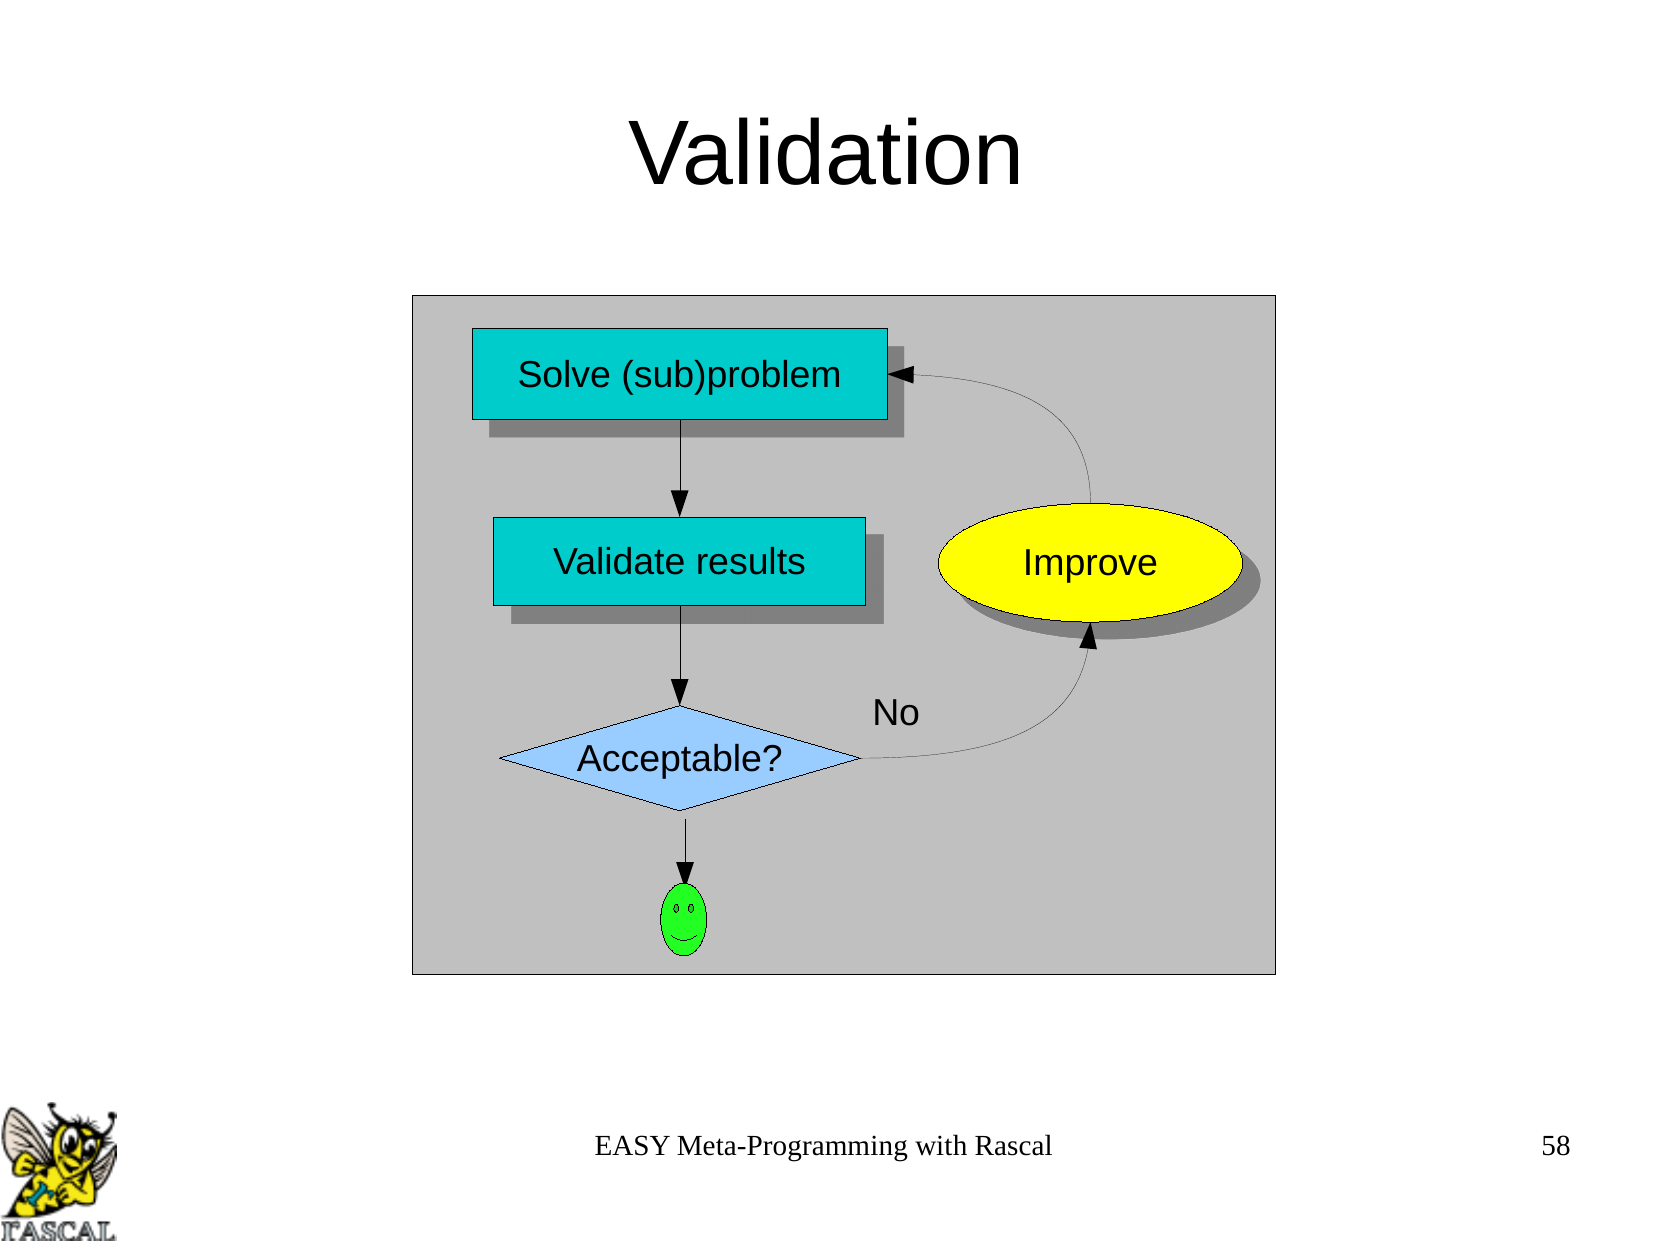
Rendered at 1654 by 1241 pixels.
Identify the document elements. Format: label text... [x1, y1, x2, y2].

text_box Improve [938, 503, 1243, 623]
picture [0, 1102, 117, 1241]
text_box Solve (sub)problem [472, 328, 888, 420]
text_box Acceptable? [499, 705, 860, 811]
text_box [412, 295, 1276, 975]
title Validation [82, 56, 1571, 250]
text_box No [857, 684, 935, 741]
text_box Validate results [493, 517, 866, 606]
